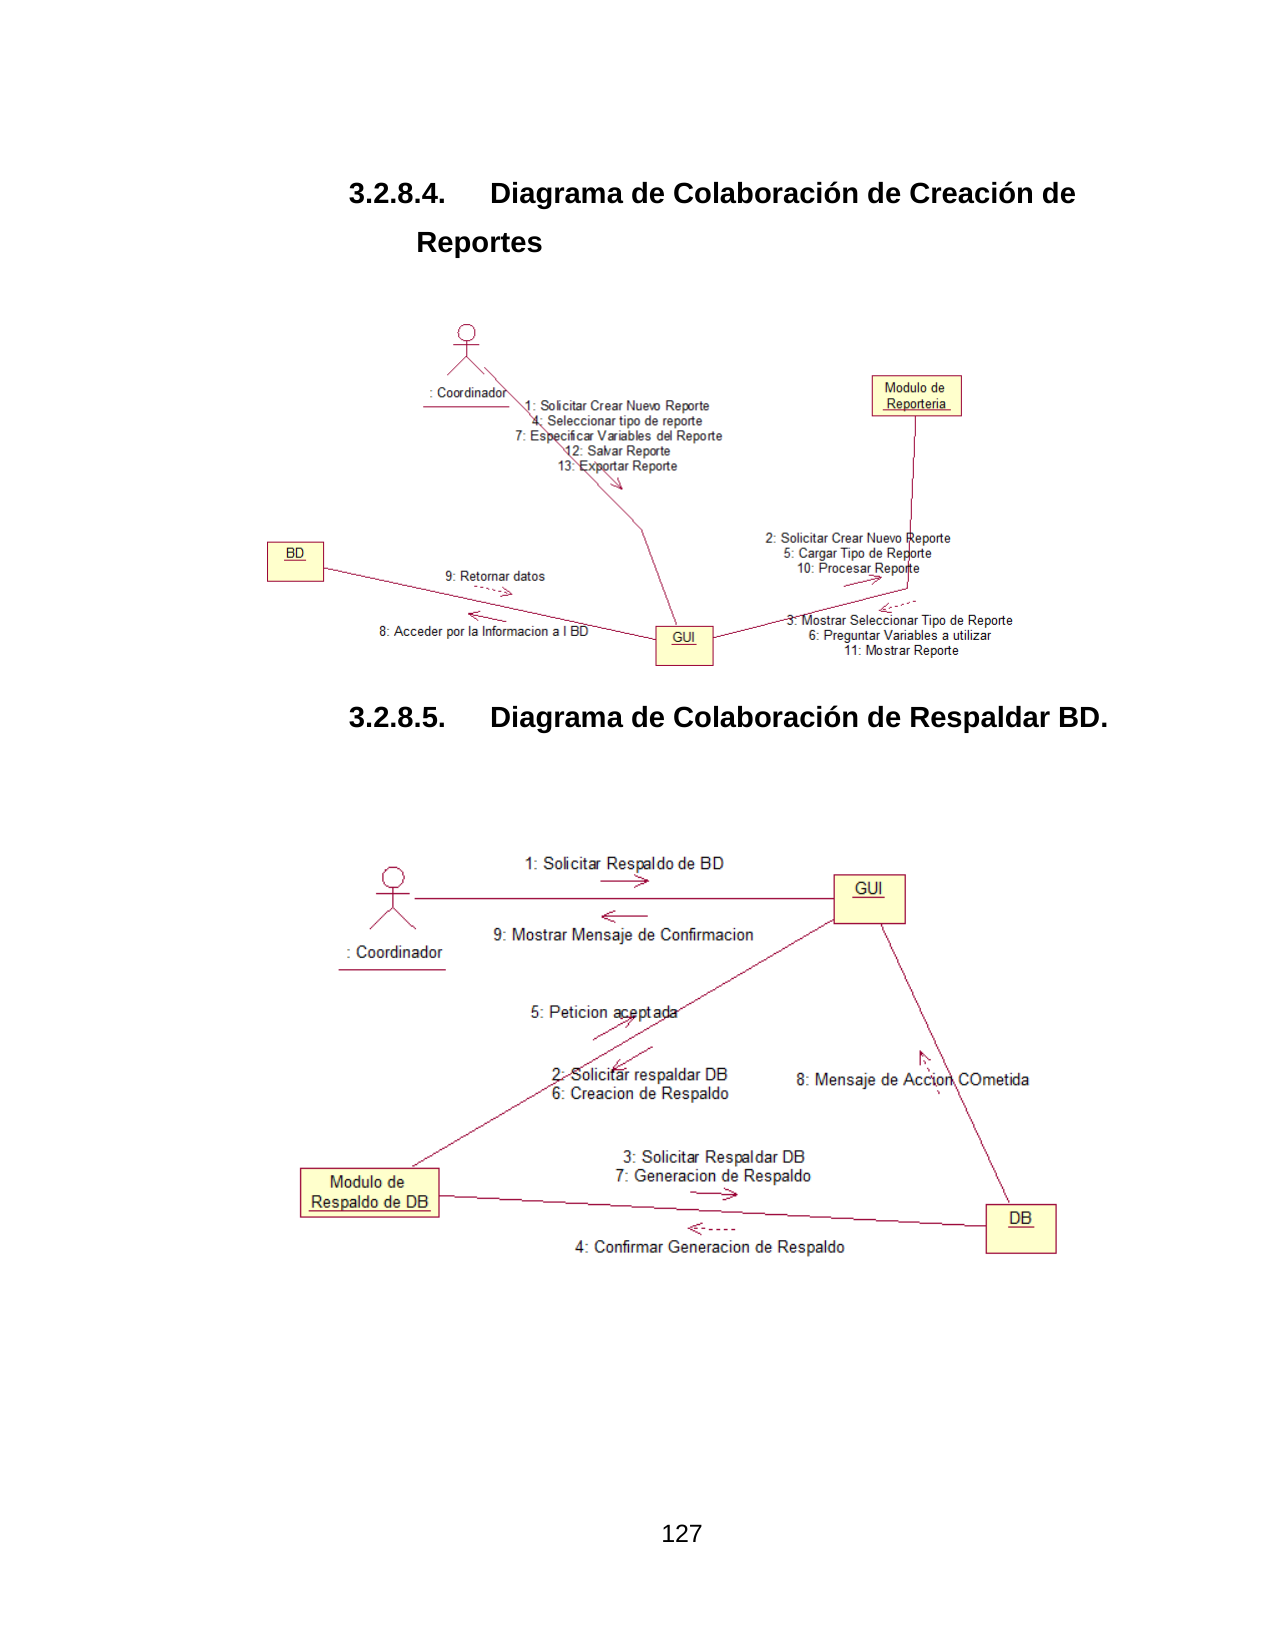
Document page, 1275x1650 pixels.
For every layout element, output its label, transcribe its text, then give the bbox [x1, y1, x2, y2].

subtitle Diagrama de Colaboración de Respaldar BD. [349, 300, 1127, 734]
picture [290, 805, 1067, 1284]
picture [256, 309, 1019, 686]
subtitle Diagrama de Colaboración de Creación de Reportes [349, 177, 1127, 259]
